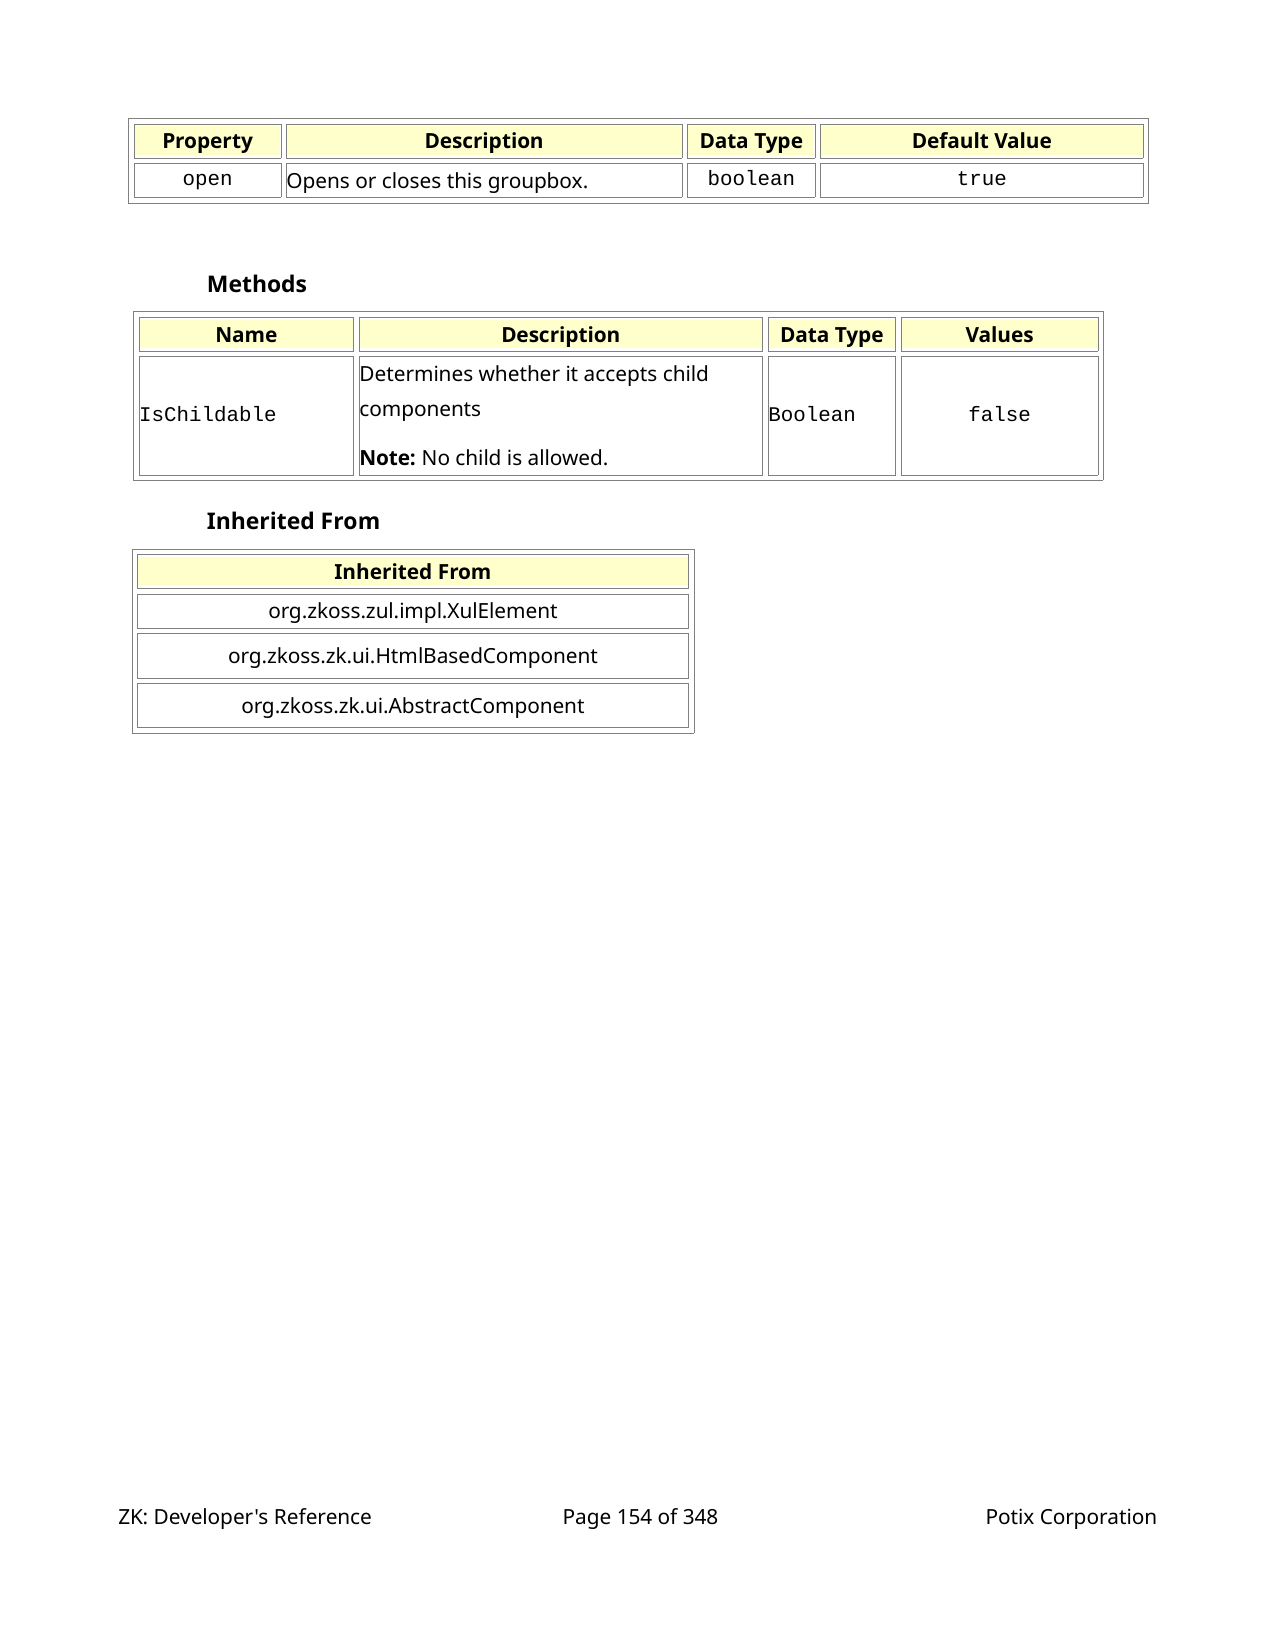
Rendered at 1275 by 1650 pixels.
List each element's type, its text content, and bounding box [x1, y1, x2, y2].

table_cell org.zkoss.zk.ui.AbstractComponent [134, 678, 691, 727]
table_header Values [898, 312, 1101, 351]
table_header Inherited From [134, 550, 691, 588]
table_cell true [818, 158, 1146, 197]
subtitle Inherited From [207, 505, 1157, 536]
table_cell Determines whether it accepts child components Note: No child is allowed. [356, 351, 765, 474]
table_header Description [356, 312, 765, 351]
table_cell boolean [685, 158, 817, 197]
table_cell Opens or closes this groupbox. [283, 158, 685, 197]
table_header Name [136, 312, 356, 351]
table_cell org.zkoss.zk.ui.HtmlBasedComponent [134, 628, 691, 677]
table_header Data Type [685, 119, 817, 158]
table_header Property [131, 119, 283, 158]
table_cell false [898, 351, 1101, 474]
table_header Description [283, 119, 685, 158]
table_cell IsChildable [136, 351, 356, 474]
table_cell open [131, 158, 283, 197]
table_cell org.zkoss.zul.impl.XulElement [134, 588, 691, 628]
table_cell Boolean [765, 351, 898, 474]
table_header Default Value [818, 119, 1146, 158]
table_header Data Type [765, 312, 898, 351]
subtitle Methods [207, 268, 1157, 299]
